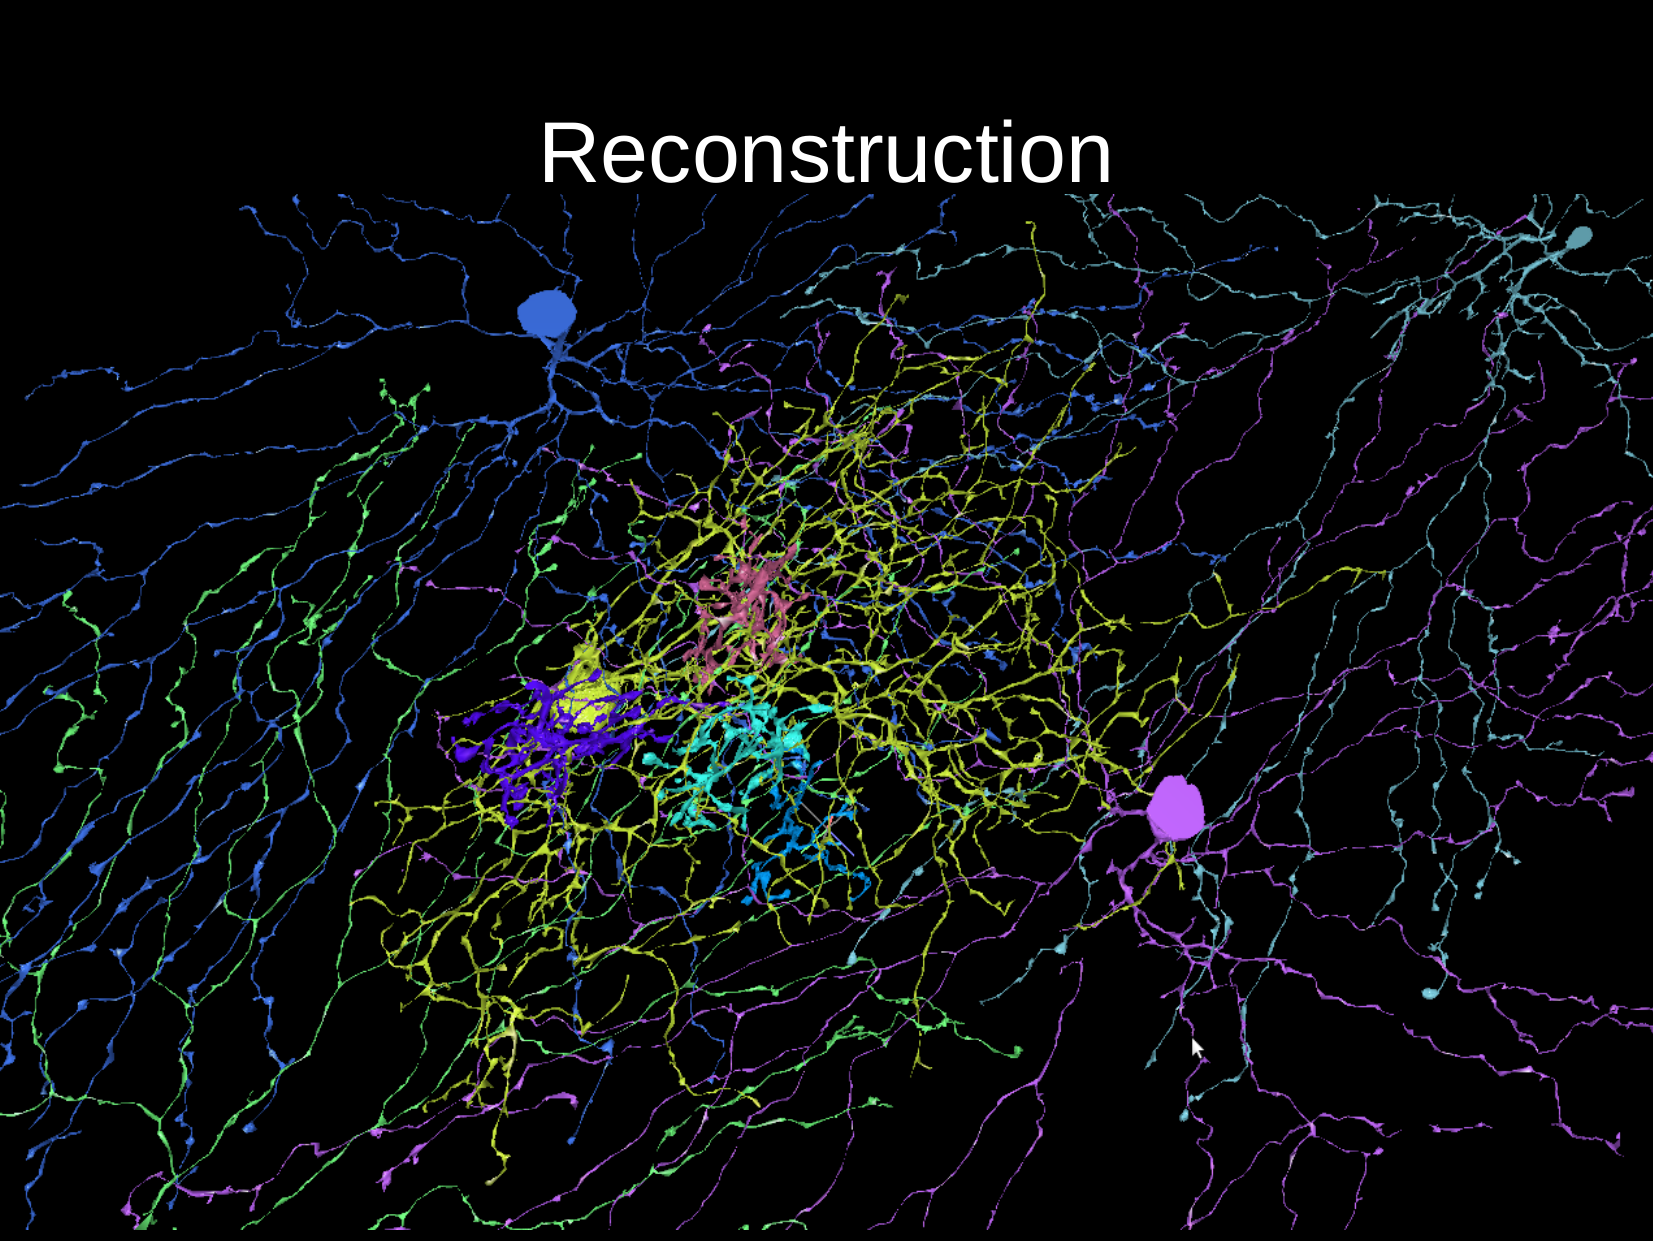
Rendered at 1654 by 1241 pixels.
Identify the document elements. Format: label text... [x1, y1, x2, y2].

title Reconstruction [82, 49, 1571, 194]
picture [0, 194, 1653, 1230]
